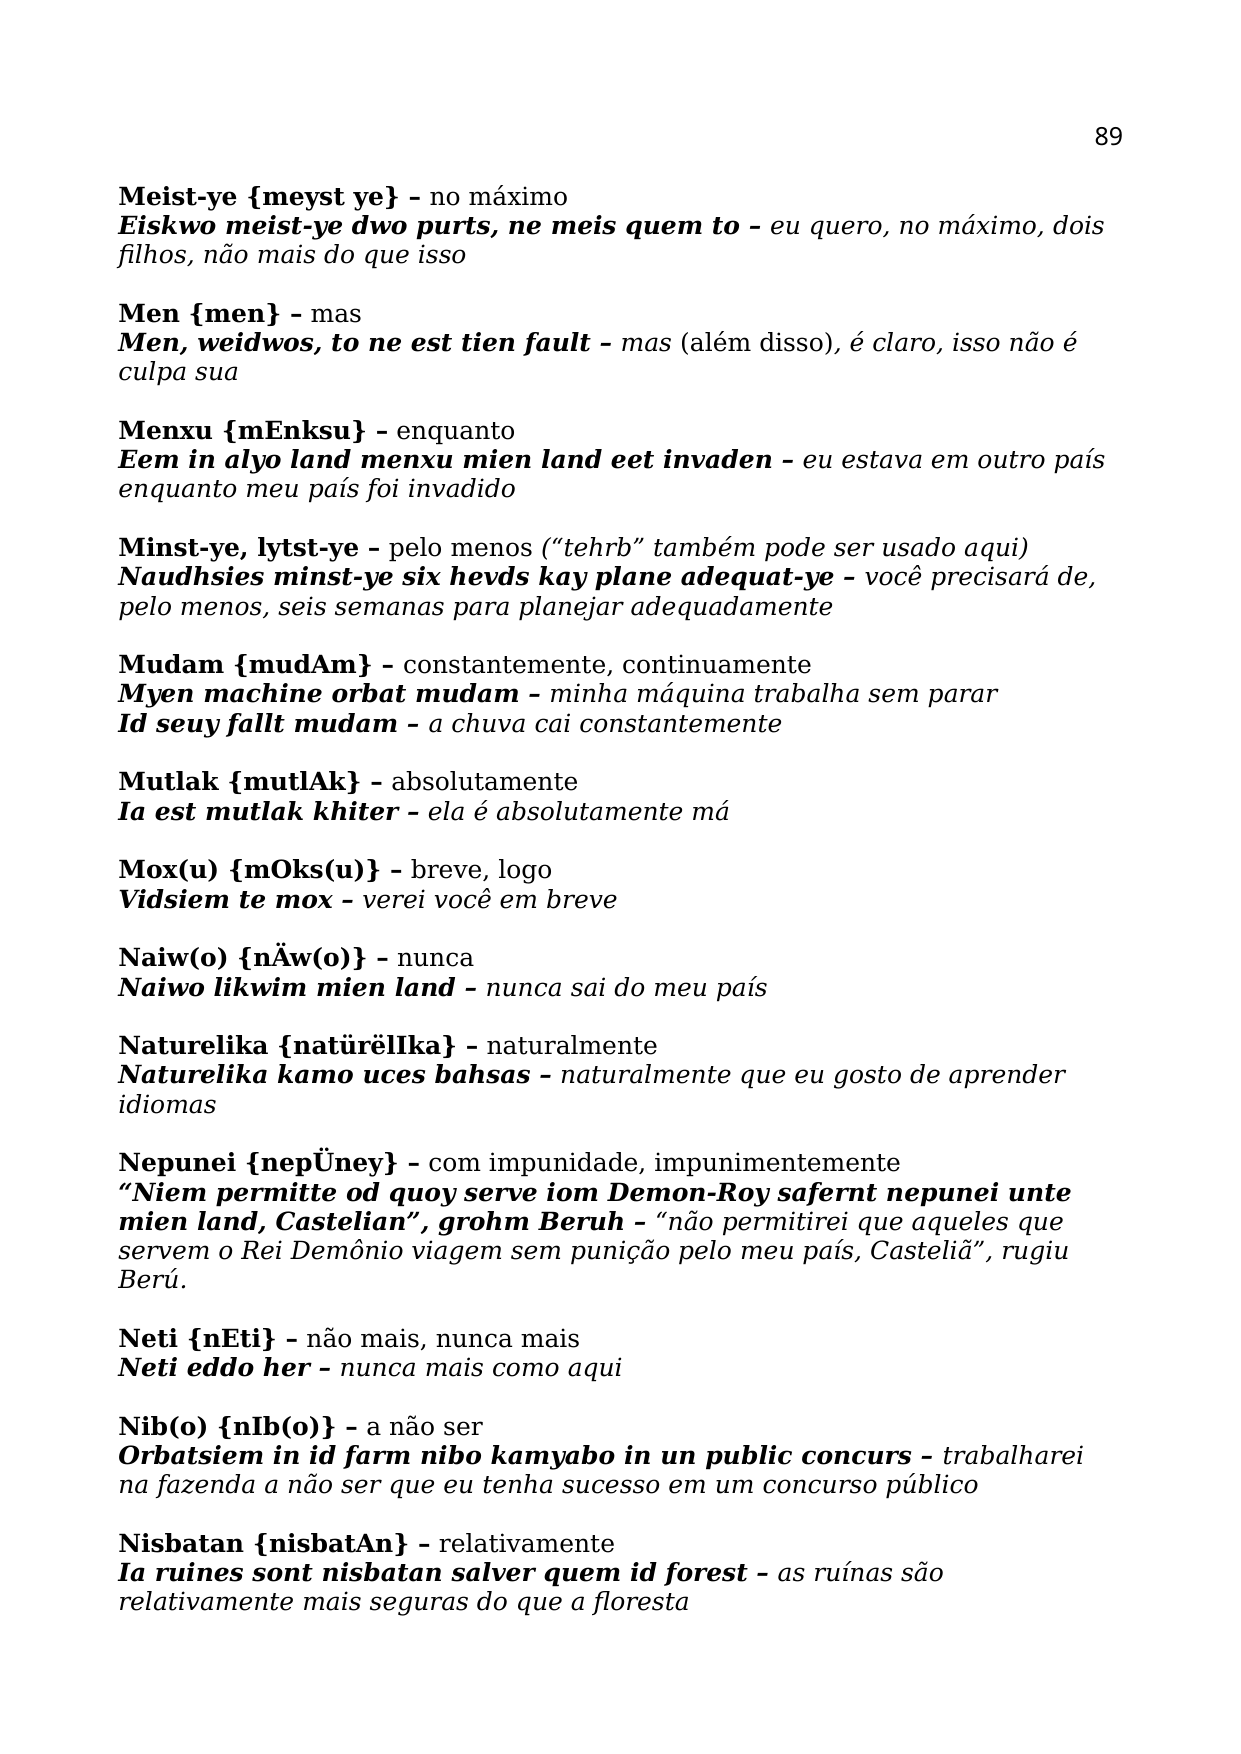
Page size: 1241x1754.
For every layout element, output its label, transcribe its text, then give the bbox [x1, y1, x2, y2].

text Menxu {mEnksu} – enquanto [118, 416, 1123, 445]
text Nib(o) {nIb(o)} – a não ser [118, 1412, 1123, 1441]
text Myen machine orbat mudam – minha máquina trabalha sem parar [118, 679, 1123, 709]
text Vidsiem te mox – verei você em breve [118, 884, 1123, 914]
text Mutlak {mutlAk} – absolutamente [118, 767, 1123, 797]
text Naiw(o) {nÄw(o)} – nunca [118, 943, 1123, 972]
text Naiwo likwim mien land – nunca sai do meu país [118, 972, 1123, 1002]
text Eem in alyo land menxu mien land eet invaden – eu estava em outro país enquanto meu país foi invadido [118, 445, 1123, 504]
text Naturelika {natürëlIka} – naturalmente [118, 1031, 1123, 1060]
text Mudam {mudAm} – constantemente, continuamente [118, 650, 1123, 679]
text Ia ruines sont nisbatan salver quem id forest – as ruínas são relativamente mais seguras do que a floresta [118, 1558, 1123, 1617]
text Nepunei {nepÜney} – com impunidade, impunimentemente [118, 1148, 1123, 1177]
text Mox(u) {mOks(u)} – breve, logo [118, 855, 1123, 884]
text Nisbatan {nisbatAn} – relativamente [118, 1529, 1123, 1558]
text Men {men} – mas [118, 299, 1123, 328]
text Men, weidwos, to ne est tien fault – mas (além disso), é claro, isso não é culpa sua [118, 328, 1123, 387]
text Id seuy fallt mudam – a chuva cai constantemente [118, 709, 1123, 738]
text Orbatsiem in id farm nibo kamyabo in un public concurs – trabalharei na fazenda a não ser que eu tenha sucesso em um concurso público [118, 1441, 1123, 1499]
text Eiskwo meist-ye dwo purts, ne meis quem to – eu quero, no máximo, dois filhos, não mais do que isso [118, 211, 1123, 269]
text Minst-ye, lytst-ye – pelo menos (“tehrb” também pode ser usado aqui) [118, 533, 1123, 562]
text Ia est mutlak khiter – ela é absolutamente má [118, 797, 1123, 826]
text Neti eddo her – nunca mais como aqui [118, 1353, 1123, 1382]
text Naudhsies minst-ye six hevds kay plane adequat-ye – você precisará de, pelo menos, seis semanas para planejar adequadamente [118, 562, 1123, 621]
text “Niem permitte od quoy serve iom Demon-Roy safernt nepunei unte mien land, Castelian”, grohm Beruh – “não permitirei que aqueles que servem o Rei Demônio viagem sem punição pelo meu país, Casteliã”, rugiu Berú. [118, 1177, 1123, 1294]
text Naturelika kamo uces bahsas – naturalmente que eu gosto de aprender idiomas [118, 1060, 1123, 1119]
text Meist-ye {meyst ye} – no máximo [118, 182, 1123, 211]
text Neti {nEti} – não mais, nunca mais [118, 1324, 1123, 1353]
